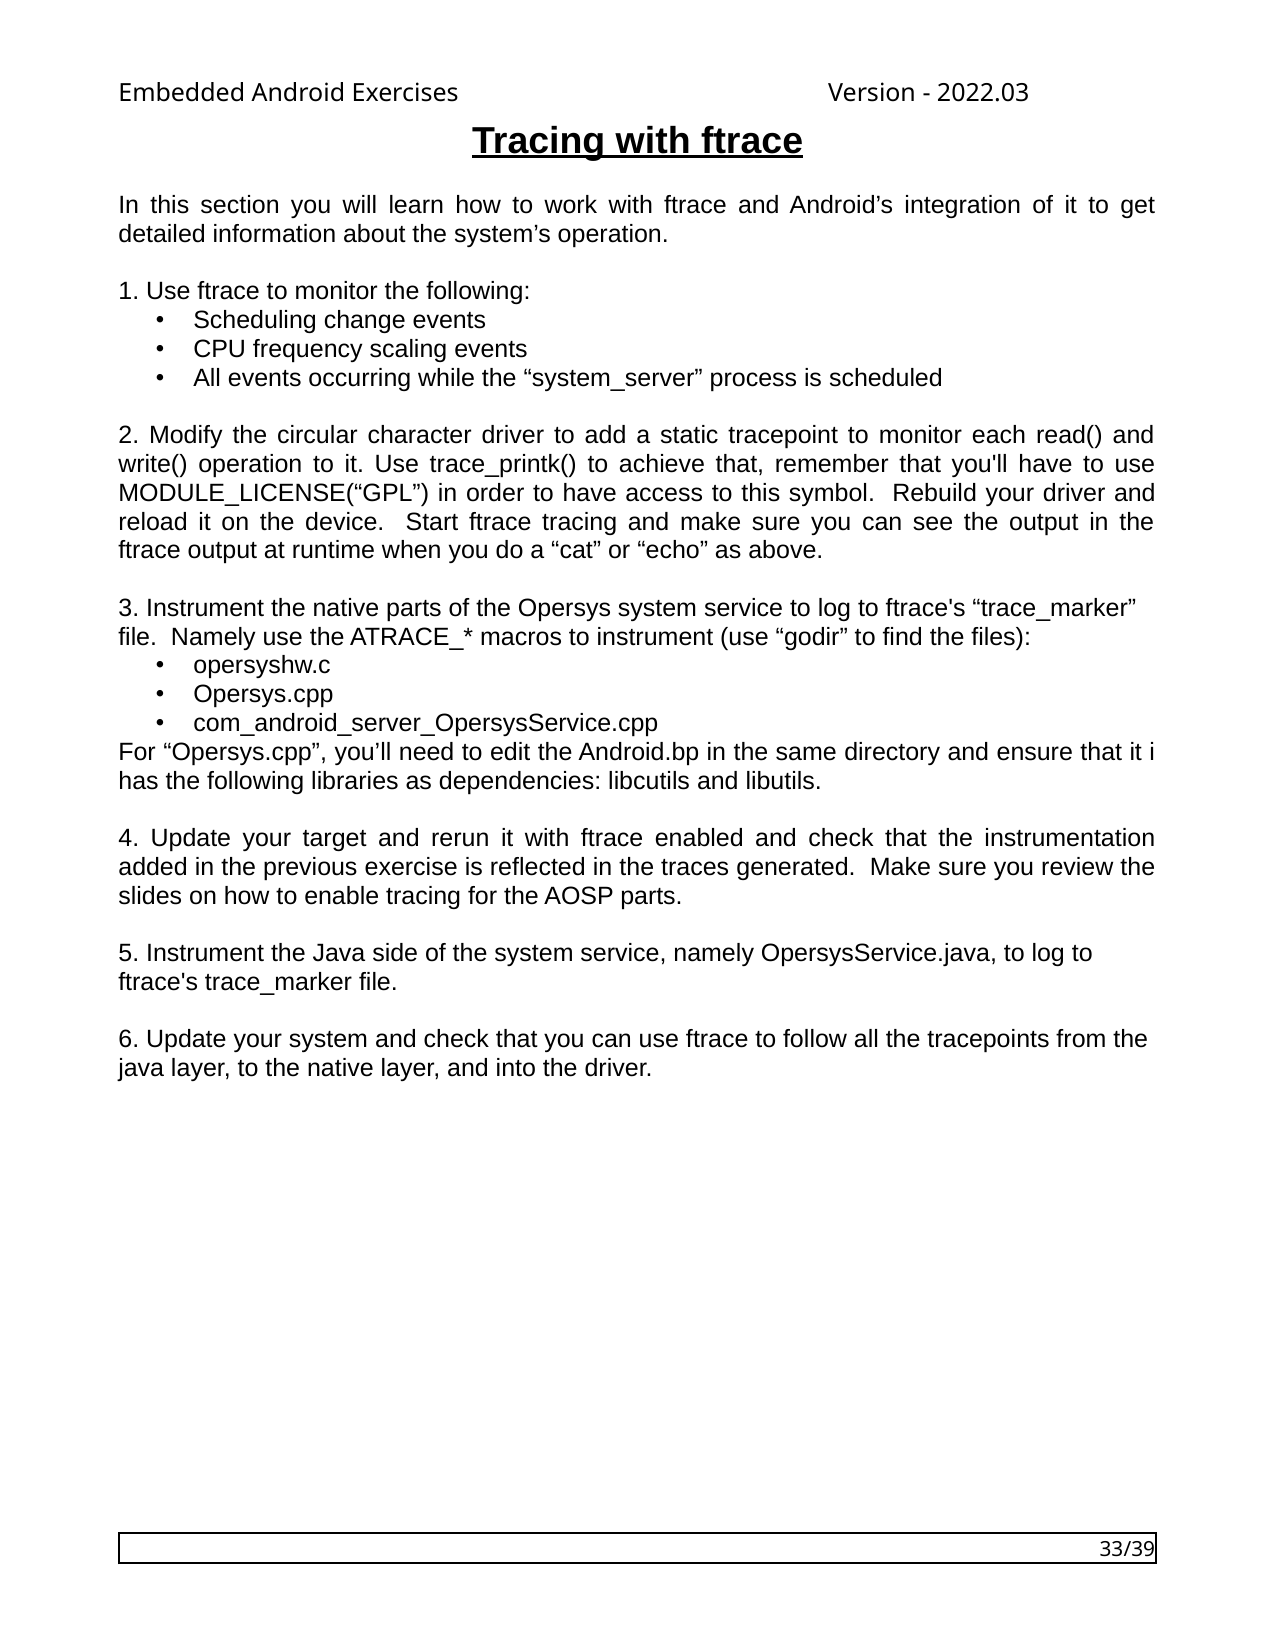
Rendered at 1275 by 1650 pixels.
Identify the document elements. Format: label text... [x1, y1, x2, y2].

text 2. Modify the circular character driver to add a static tracepoint to monitor each read() and write() operation to it. Use trace_printk() to achieve that, remember that you'll have to use MODULE_LICENSE(“GPL”) in order to have access to this symbol. Rebuild your driver and reload it on the device. Start ftrace tracing and make sure you can see the output in the ftrace output at runtime when you do a “cat” or “echo” as above. [118, 420, 1157, 564]
text In this section you will learn how to work with ftrace and Android’s integration of it to get detailed information about the system’s operation. [118, 190, 1157, 247]
text 5. Instrument the Java side of the system service, namely OpersysService.java, to log to ftrace's trace_marker file. [118, 938, 1157, 996]
text 1. Use ftrace to monitor the following: [118, 276, 1157, 305]
list com_android_server_OpersysService.cpp [156, 708, 1157, 737]
text 6. Update your system and check that you can use ftrace to follow all the tracepoints from the java layer, to the native layer, and into the driver. [118, 1024, 1157, 1082]
text Tracing with ftrace [118, 118, 1157, 161]
list Scheduling change events [156, 305, 1157, 334]
list Opersys.cpp [156, 679, 1157, 708]
text 3. Instrument the native parts of the Opersys system service to log to ftrace's “trace_marker” file. Namely use the ATRACE_* macros to instrument (use “godir” to find the files): [118, 593, 1157, 650]
list All events occurring while the “system_server” process is scheduled [156, 363, 1157, 392]
text For “Opersys.cpp”, you’ll need to edit the Android.bp in the same directory and ensure that it i has the following libraries as dependencies: libcutils and libutils. [118, 737, 1157, 794]
list opersyshw.c [156, 650, 1157, 679]
list CPU frequency scaling events [156, 334, 1157, 363]
text 4. Update your target and rerun it with ftrace enabled and check that the instrumentation added in the previous exercise is reflected in the traces generated. Make sure you review the slides on how to enable tracing for the AOSP parts. [118, 823, 1157, 909]
